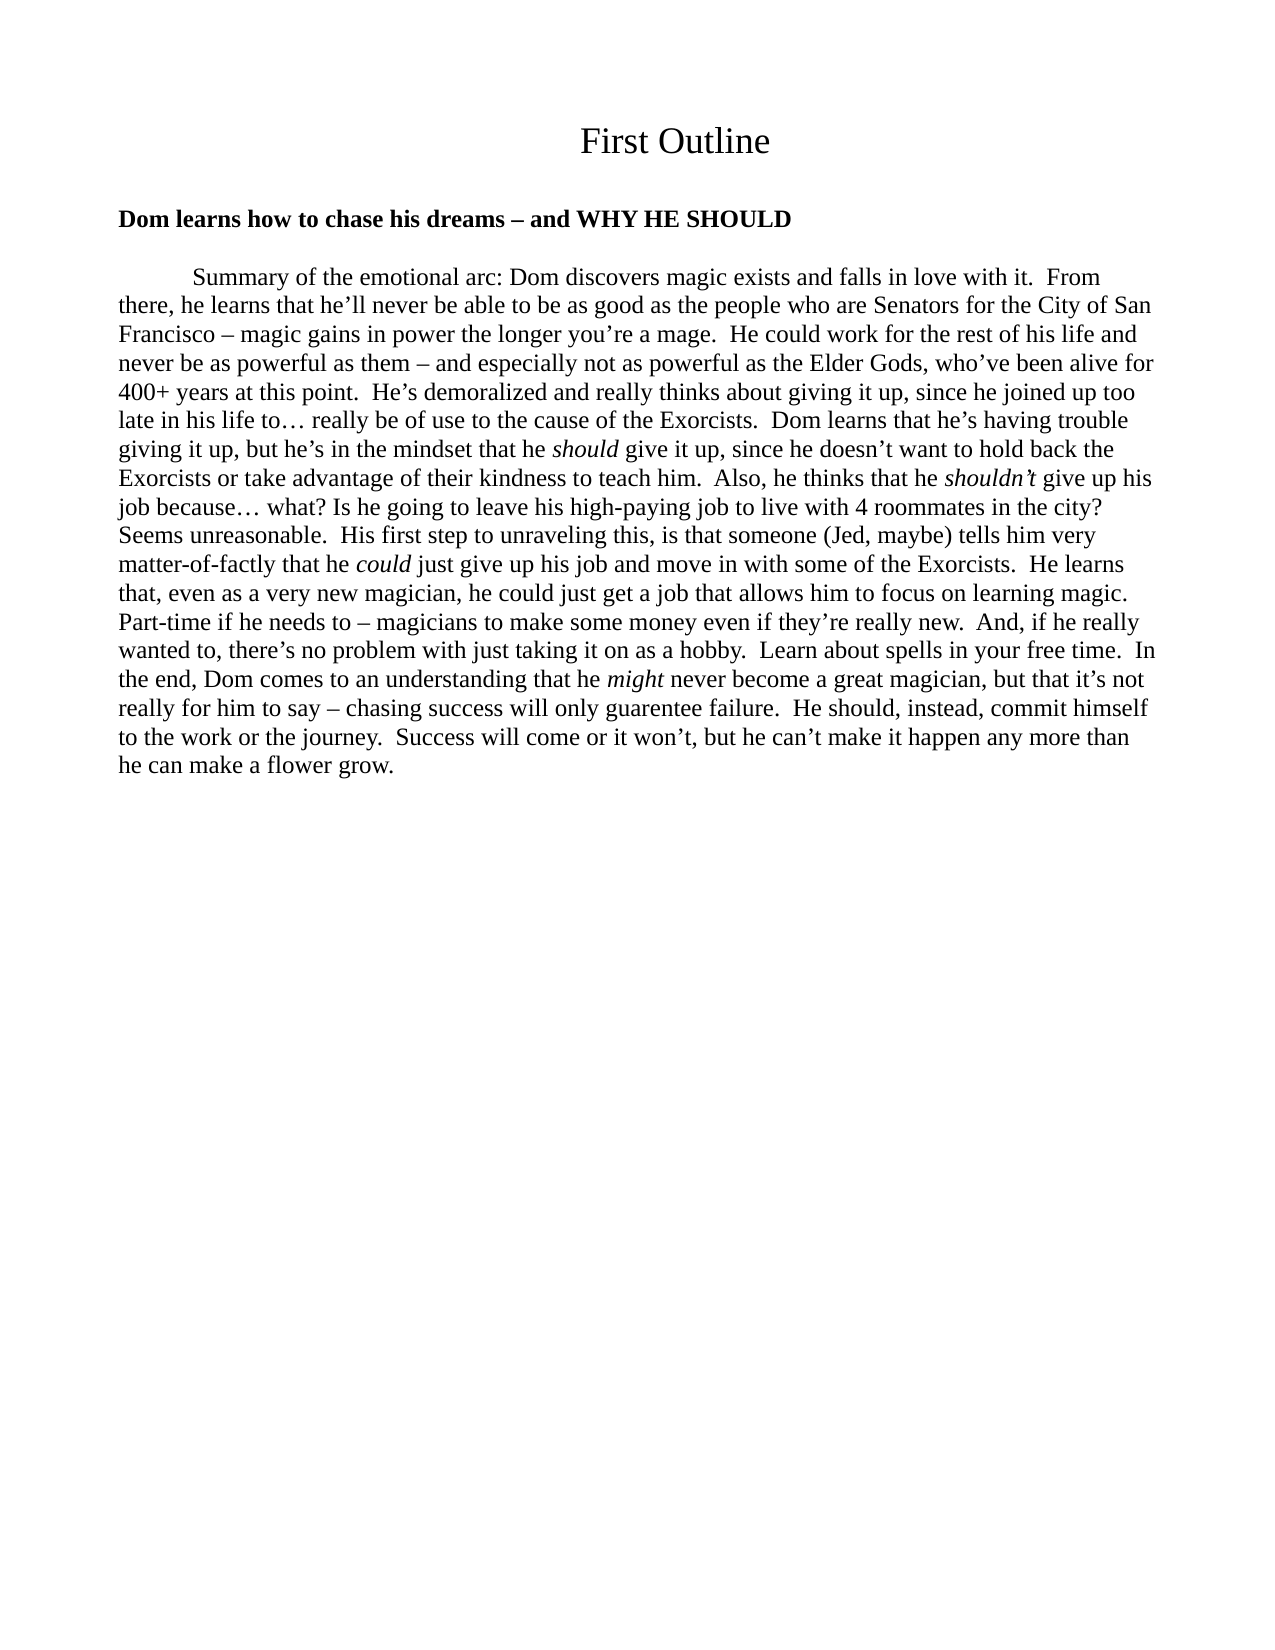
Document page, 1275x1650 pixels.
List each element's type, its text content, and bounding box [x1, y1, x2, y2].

list First Outline [156, 118, 1157, 161]
text Summary of the emotional arc: Dom discovers magic exists and falls in love with it. From there, he learns that he’ll never be able to be as good as the people who are Senators for the City of San Francisco – magic gains in power the longer you’re a mage. He could work for the rest of his life and never be as powerful as them – and especially not as powerful as the Elder Gods, who’ve been alive for 400+ years at this point. He’s demoralized and really thinks about giving it up, since he joined up too late in his life to… really be of use to the cause of the Exorcists. Dom learns that he’s having trouble giving it up, but he’s in the mindset that he should give it up, since he doesn’t want to hold back the Exorcists or take advantage of their kindness to teach him. Also, he thinks that he shouldn’t give up his job because… what? Is he going to leave his high-paying job to live with 4 roommates in the city? Seems unreasonable. His first step to unraveling this, is that someone (Jed, maybe) tells him very matter-of-factly that he could just give up his job and move in with some of the Exorcists. He learns that, even as a very new magician, he could just get a job that allows him to focus on learning magic. Part-time if he needs to – magicians to make some money even if they’re really new. And, if he really wanted to, there’s no problem with just taking it on as a hobby. Learn about spells in your free time. In the end, Dom comes to an understanding that he might never become a great magician, but that it’s not really for him to say – chasing success will only guarentee failure. He should, instead, commit himself to the work or the journey. Success will come or it won’t, but he can’t make it happen any more than he can make a flower grow. [118, 262, 1157, 779]
text Dom learns how to chase his dreams – and WHY HE SHOULD [118, 204, 1157, 233]
